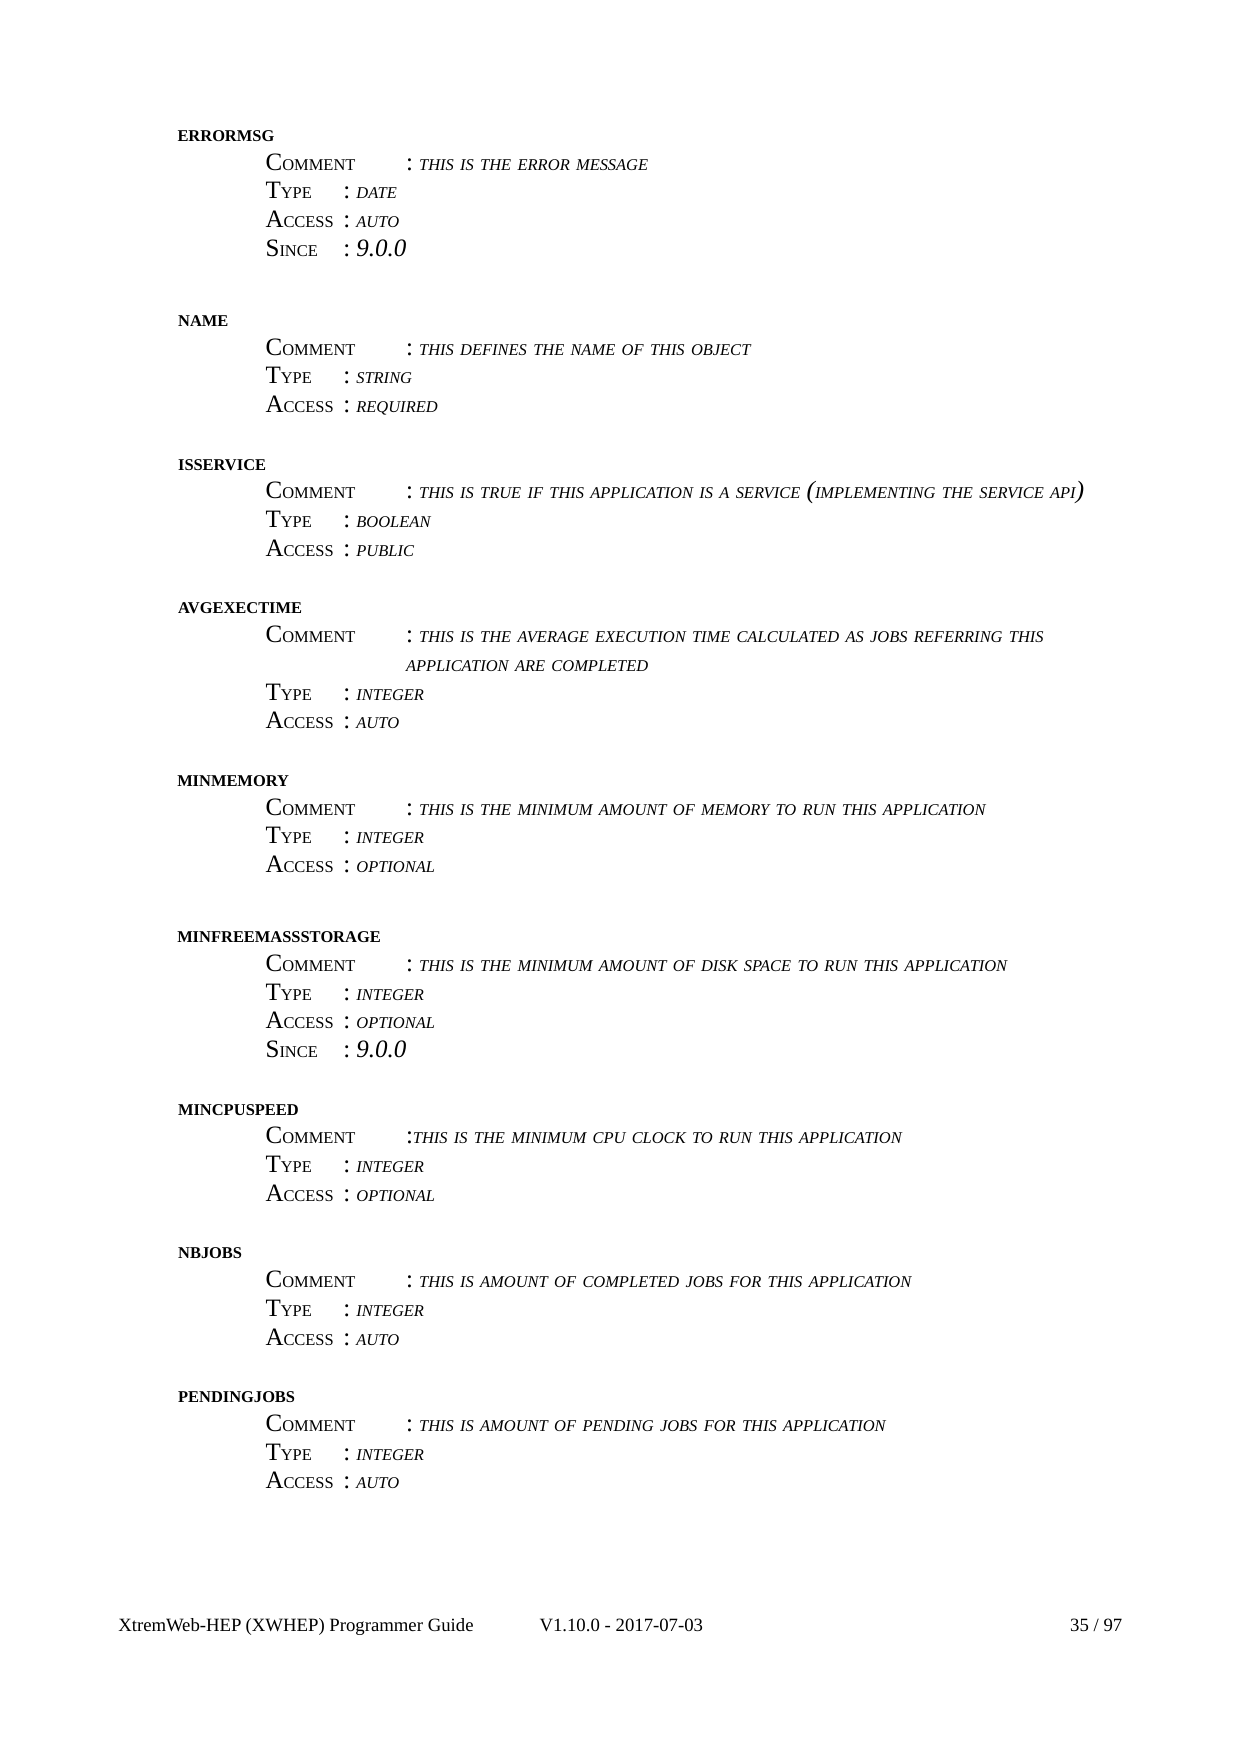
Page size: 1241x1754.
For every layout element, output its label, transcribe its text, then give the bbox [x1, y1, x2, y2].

text Access : public [265, 533, 1122, 562]
text Type : string [265, 361, 1122, 389]
text mincpuspeed [178, 1092, 1122, 1121]
text Type : integer [265, 1149, 1122, 1178]
text Type : boolean [265, 504, 1122, 533]
text Access : auto [265, 706, 1122, 734]
text Access : auto [265, 1466, 1122, 1494]
text name [178, 303, 1122, 332]
text Comment : this is amount of pending jobs for this application [265, 1408, 1122, 1437]
text Type : integer [265, 977, 1122, 1006]
text Access : auto [265, 1322, 1122, 1351]
text Comment :this is the minimum cpu clock to run this application [265, 1121, 1122, 1149]
text minmemory [177, 763, 1122, 792]
text Type : integer [265, 1437, 1122, 1466]
text Access : required [265, 389, 1122, 418]
text Access : optional [265, 1006, 1122, 1034]
text Since : 9.0.0 [265, 233, 1122, 262]
text Comment : this defines the name of this object [265, 332, 1122, 361]
text Type : integer [265, 821, 1122, 849]
text Type : integer [265, 677, 1122, 706]
text Since : 9.0.0 [265, 1034, 1122, 1063]
text errormsg [177, 118, 1122, 147]
text Type : integer [265, 1293, 1122, 1322]
text nbjobs [178, 1236, 1122, 1264]
text pendingjobs [178, 1379, 1122, 1408]
text Comment : this is amount of completed jobs for this application [265, 1264, 1122, 1293]
text minfreemassstorage [177, 919, 1122, 948]
text Comment : this is the average execution time calculated as jobs referring this application are completed [265, 619, 1122, 677]
text Comment : this is true if this application is a service (implementing the service api) [265, 476, 1122, 504]
text Access : optional [265, 849, 1122, 878]
text Access : optional [265, 1178, 1122, 1207]
text isservice [178, 447, 1122, 476]
text avgexectime [178, 591, 1122, 619]
text Access : auto [265, 204, 1122, 233]
text Type : date [265, 176, 1122, 204]
text Comment : this is the minimum amount of memory to run this application [265, 792, 1122, 821]
text Comment : this is the minimum amount of disk space to run this application [265, 948, 1122, 977]
text Comment : this is the error message [265, 147, 1122, 176]
